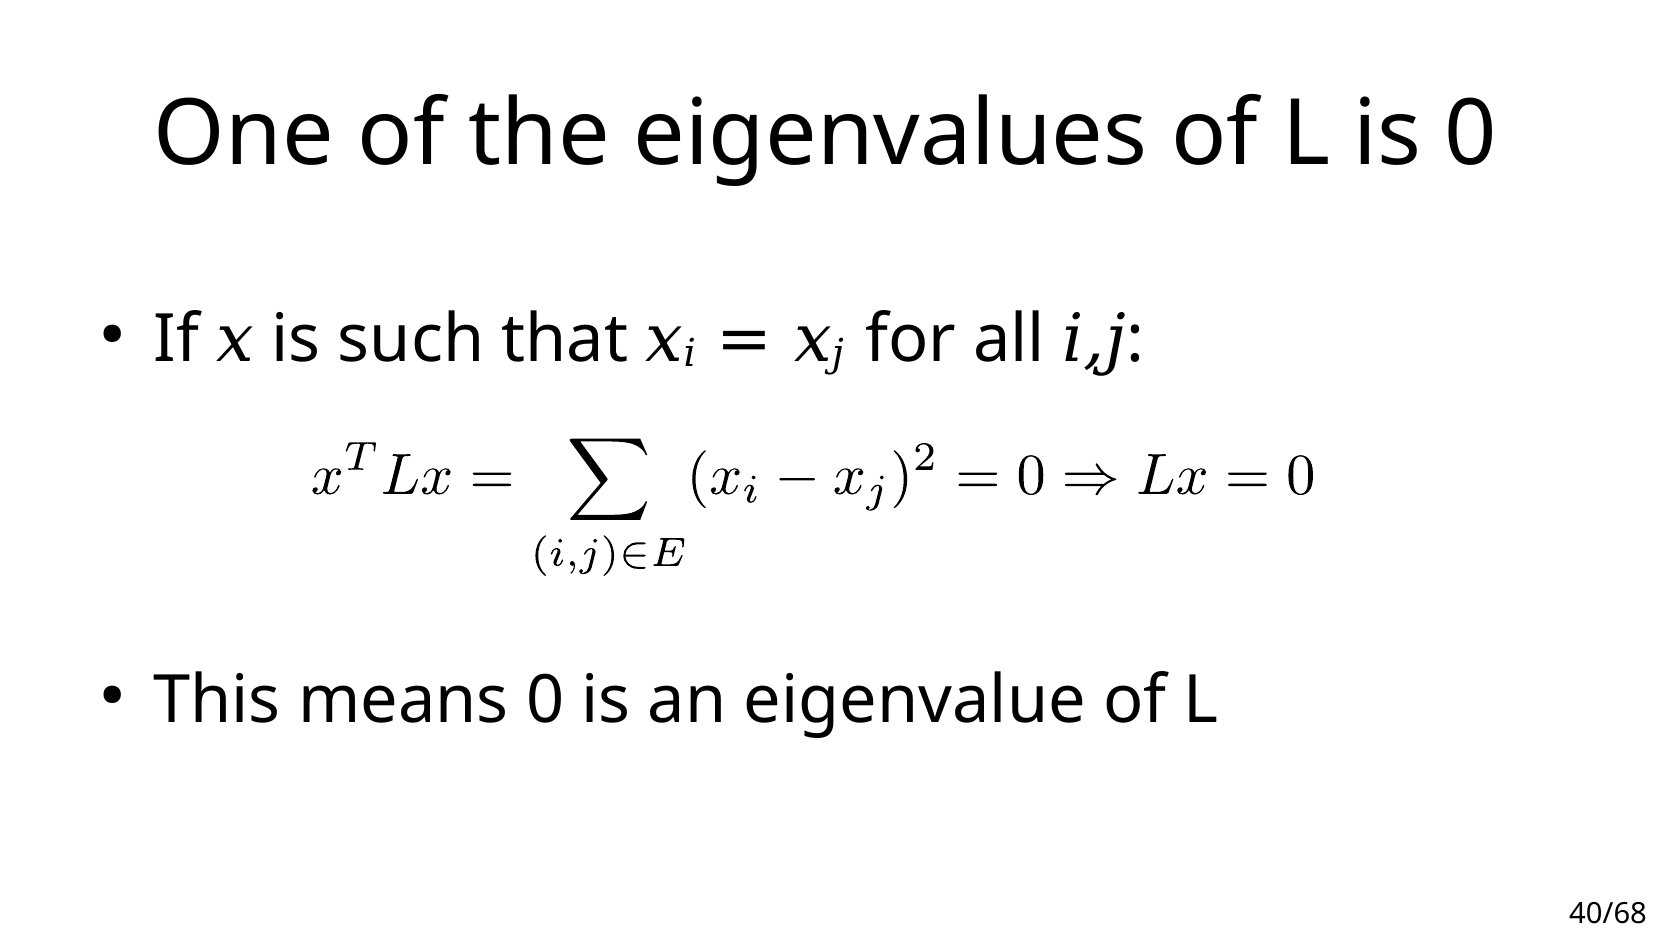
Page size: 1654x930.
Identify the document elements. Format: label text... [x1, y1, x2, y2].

list If x is such that xi = xj for all i,j: This means 0 is an eigenvalue of L [82, 290, 1571, 886]
text_box [312, 438, 1313, 576]
title One of the eigenvalues of L is 0 [0, 0, 1653, 258]
